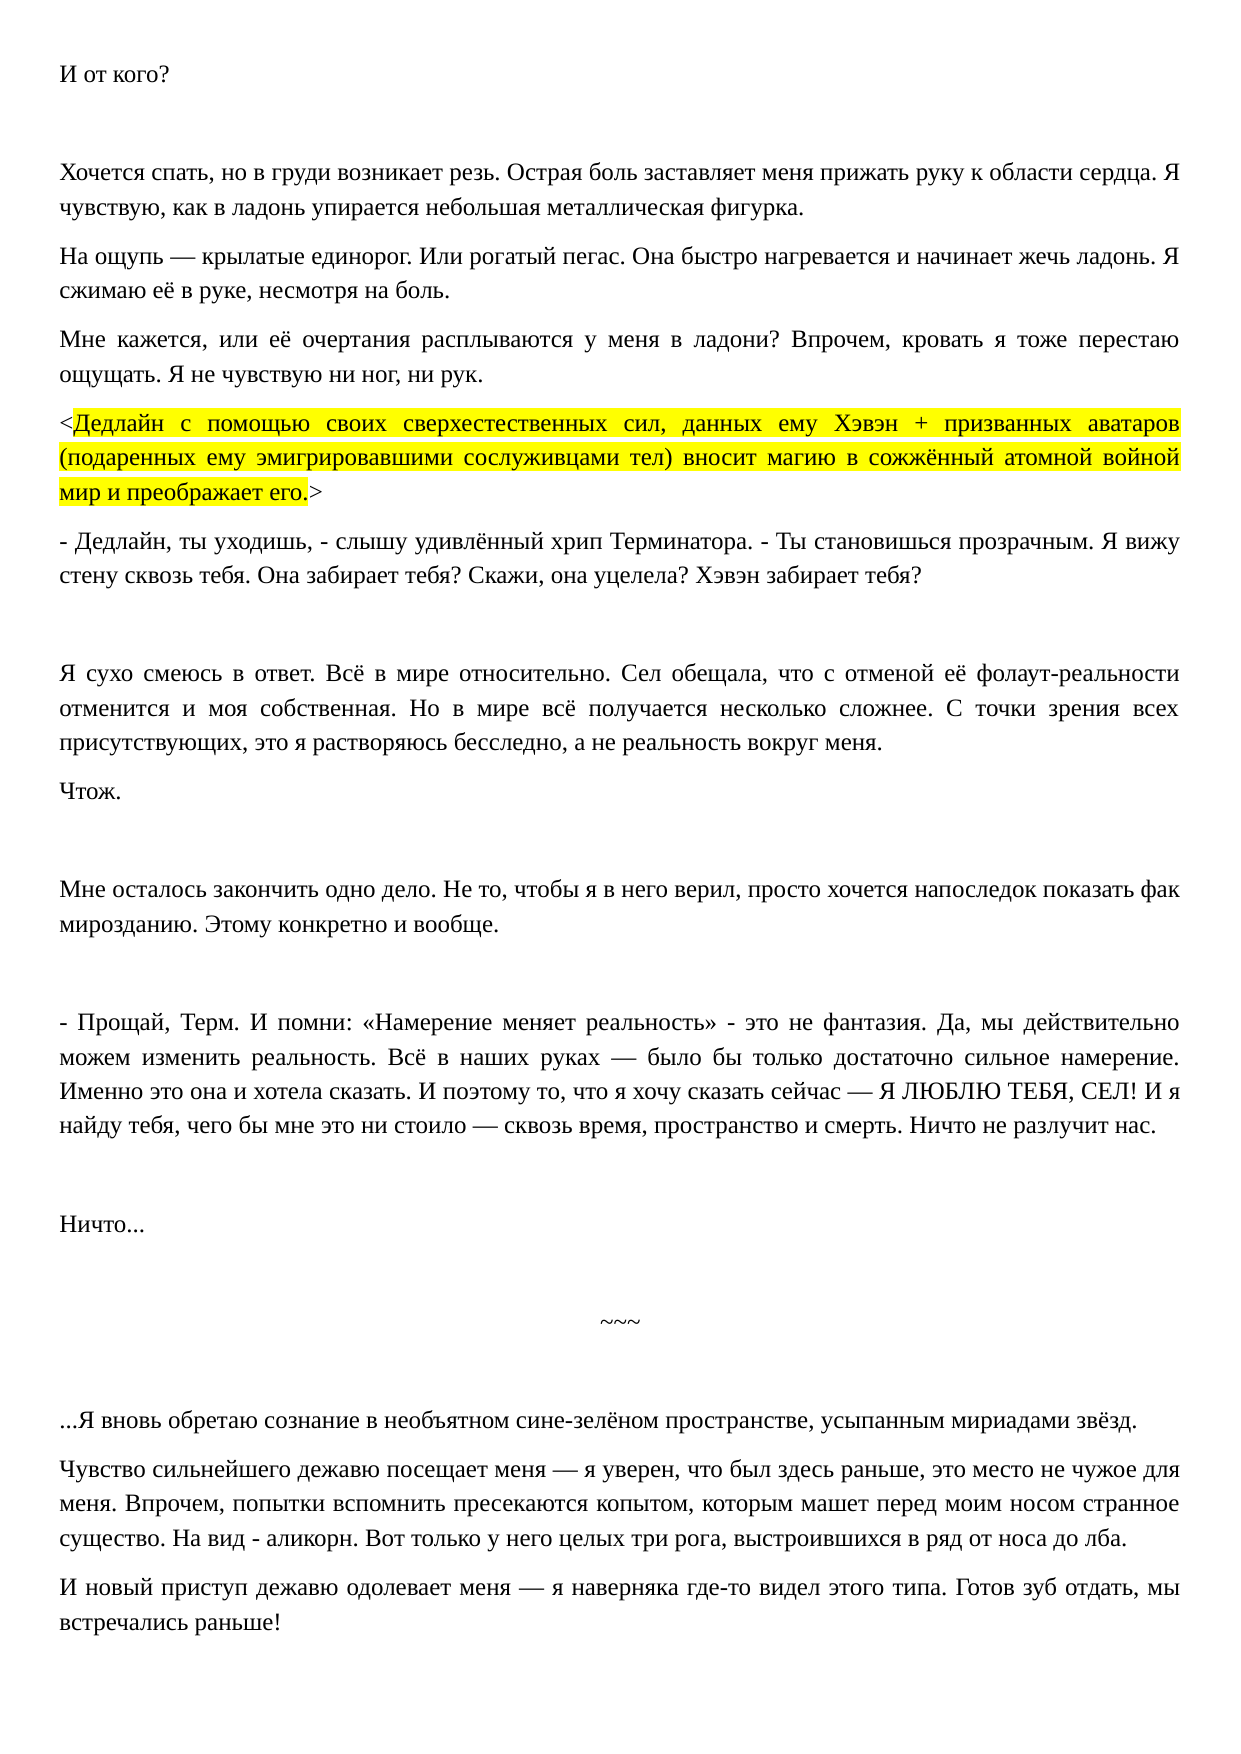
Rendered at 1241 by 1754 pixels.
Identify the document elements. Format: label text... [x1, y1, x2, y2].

text Чтож. [59, 776, 1181, 805]
text ...Я вновь обретаю сознание в необъятном сине-зелёном пространстве, усыпанным мириадами звёзд. [59, 1405, 1181, 1434]
text Мне кажется, или её очертания расплываются у меня в ладони? Впрочем, кровать я тоже перестаю ощущать. Я не чувствую ни ног, ни рук. [59, 324, 1181, 387]
text - Прощай, Терм. И помни: «Намерение меняет реальность» - это не фантазия. Да, мы действительно можем изменить реальность. Всё в наших руках — было бы только достаточно сильное намерение. Именно это она и хотела сказать. И поэтому то, что я хочу сказать сейчас — Я ЛЮБЛЮ ТЕБЯ, СЕЛ! И я найду тебя, чего бы мне это ни стоило — сквозь время, пространство и смерть. Ничто не разлучит нас. [59, 1007, 1181, 1139]
text <Дедлайн с помощью своих сверхестественных сил, данных ему Хэвэн + призванных аватаров (подаренных ему эмигрировавшими сослуживцами тел) вносит магию в сожжённый атомной войной мир и преображает его.> [59, 408, 1181, 506]
text На ощупь — крылатые единорог. Или рогатый пегас. Она быстро нагревается и начинает жечь ладонь. Я сжимаю её в руке, несмотря на боль. [59, 241, 1181, 304]
text Ничто... [59, 1209, 1181, 1237]
text Я сухо смеюсь в ответ. Всё в мире относительно. Сел обещала, что с отменой её фолаут-реальности отменится и моя собственная. Но в мире всё получается несколько сложнее. С точки зрения всех присутствующих, это я растворяюсь бесследно, а не реальность вокруг меня. [59, 658, 1181, 756]
text - Дедлайн, ты уходишь, - слышу удивлённый хрип Терминатора. - Ты становишься прозрачным. Я вижу стену сквозь тебя. Она забирает тебя? Скажи, она уцелела? Хэвэн забирает тебя? [59, 526, 1181, 589]
text Чувство сильнейшего дежавю посещает меня — я уверен, что был здесь раньше, это место не чужое для меня. Впрочем, попытки вспомнить пресекаются копытом, которым машет перед моим носом странное существо. На вид - аликорн. Вот только у него целых три рога, выстроившихся в ряд от носа до лба. [59, 1454, 1181, 1552]
text И от кого? [59, 59, 1181, 88]
text ~~~ [59, 1307, 1181, 1336]
text И новый приступ дежавю одолевает меня — я наверняка где-то видел этого типа. Готов зуб отдать, мы встречались раньше! [59, 1572, 1181, 1635]
text Мне осталось закончить одно дело. Не то, чтобы я в него верил, просто хочется напоследок показать фак мирозданию. Этому конкретно и вообще. [59, 874, 1181, 938]
text Хочется спать, но в груди возникает резь. Острая боль заставляет меня прижать руку к области сердца. Я чувствую, как в ладонь упирается небольшая металлическая фигурка. [59, 157, 1181, 220]
